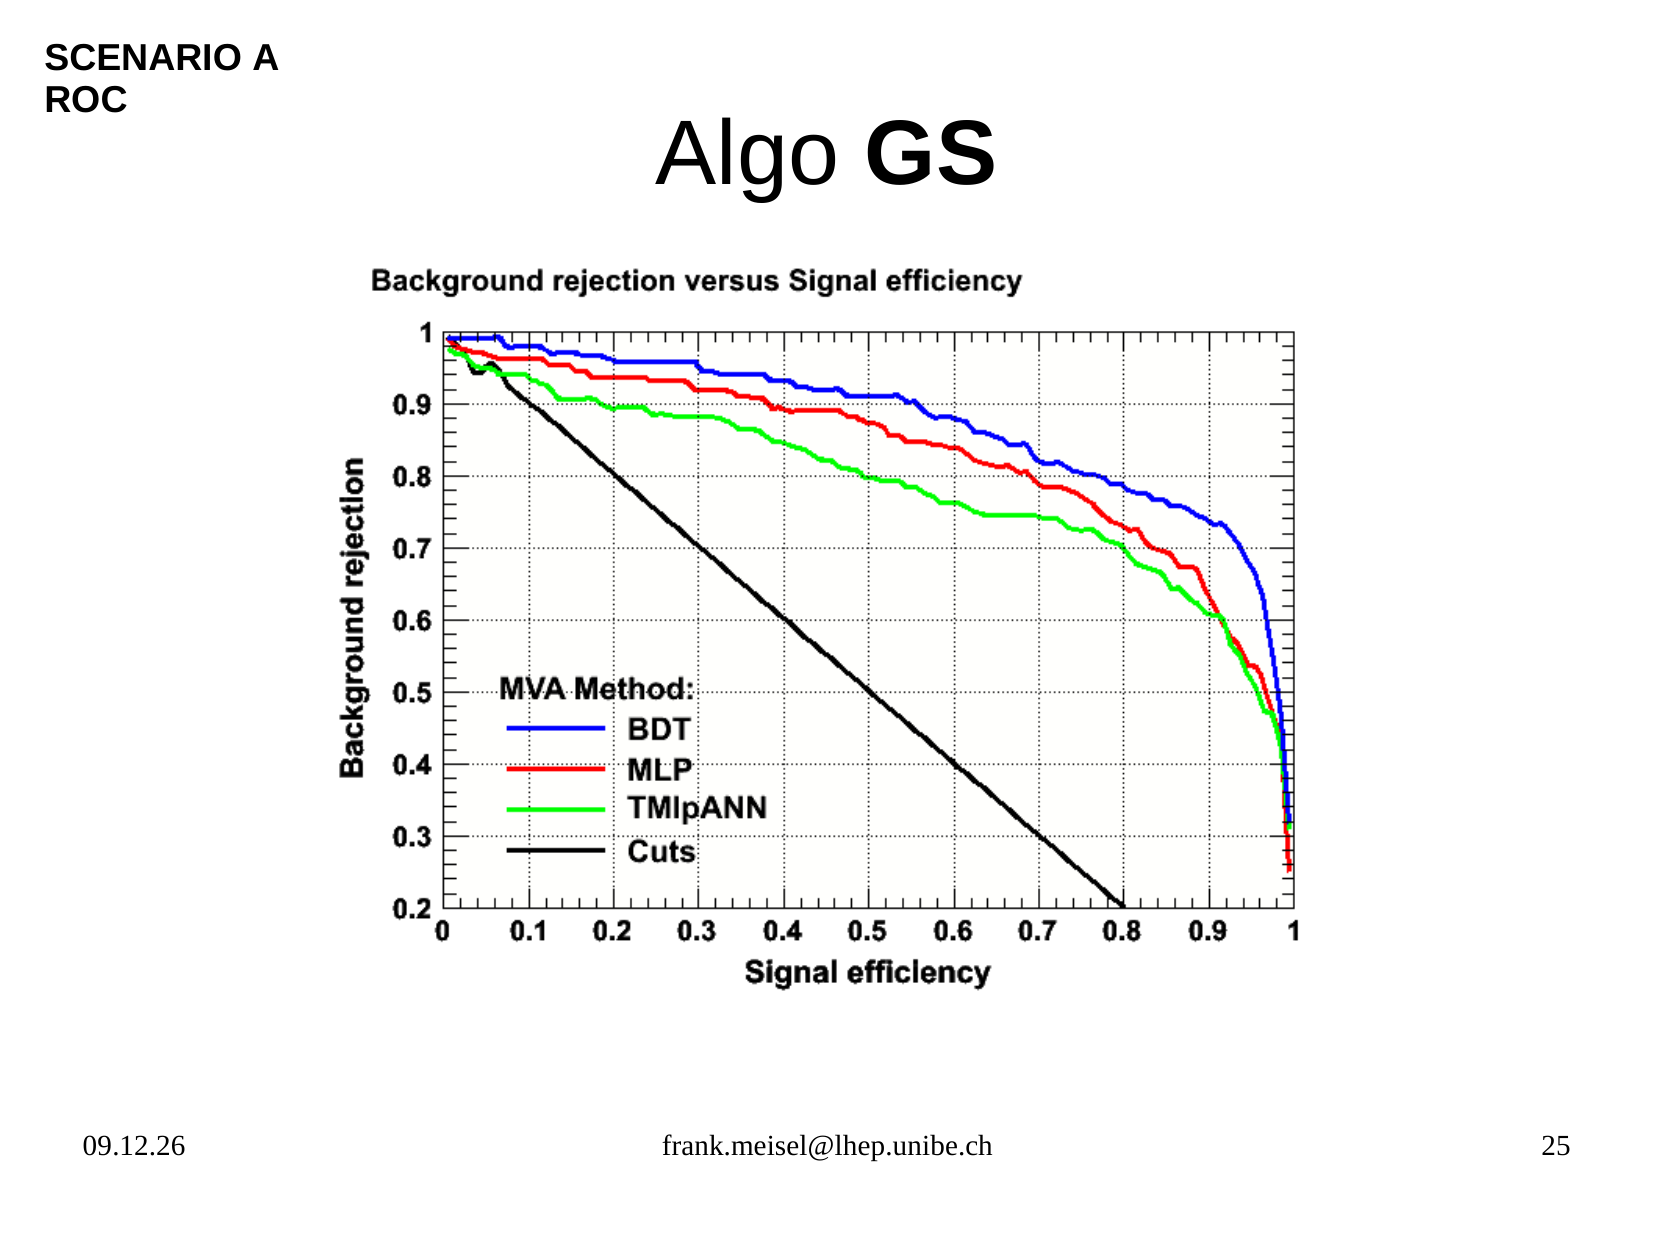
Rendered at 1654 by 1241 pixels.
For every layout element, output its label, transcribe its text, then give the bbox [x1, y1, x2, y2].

title Algo GS [82, 49, 1571, 257]
text_box SCENARIO A ROC [29, 29, 502, 129]
picture [335, 258, 1345, 997]
